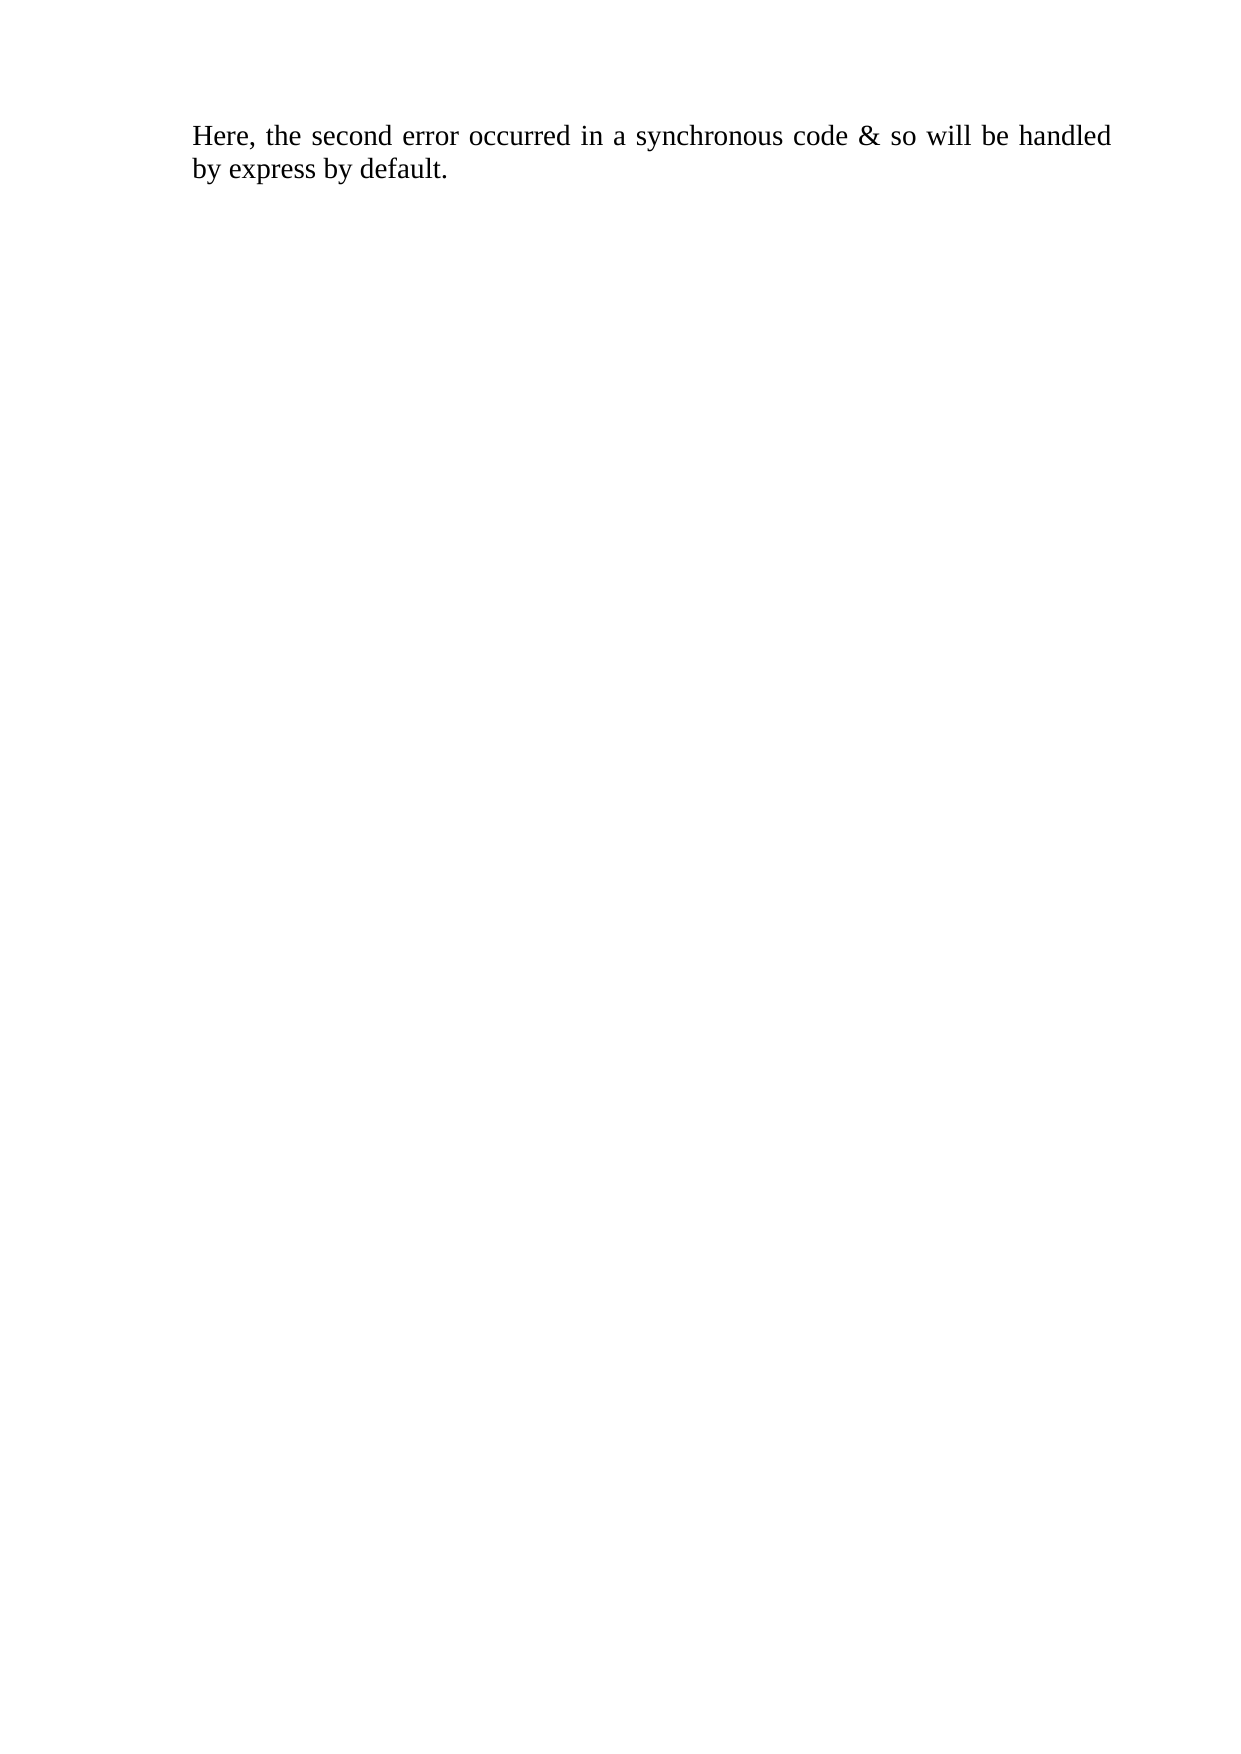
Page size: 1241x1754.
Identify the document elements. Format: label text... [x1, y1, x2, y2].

text Here, the second error occurred in a synchronous code & so will be handled by express by default. [118, 118, 1122, 185]
